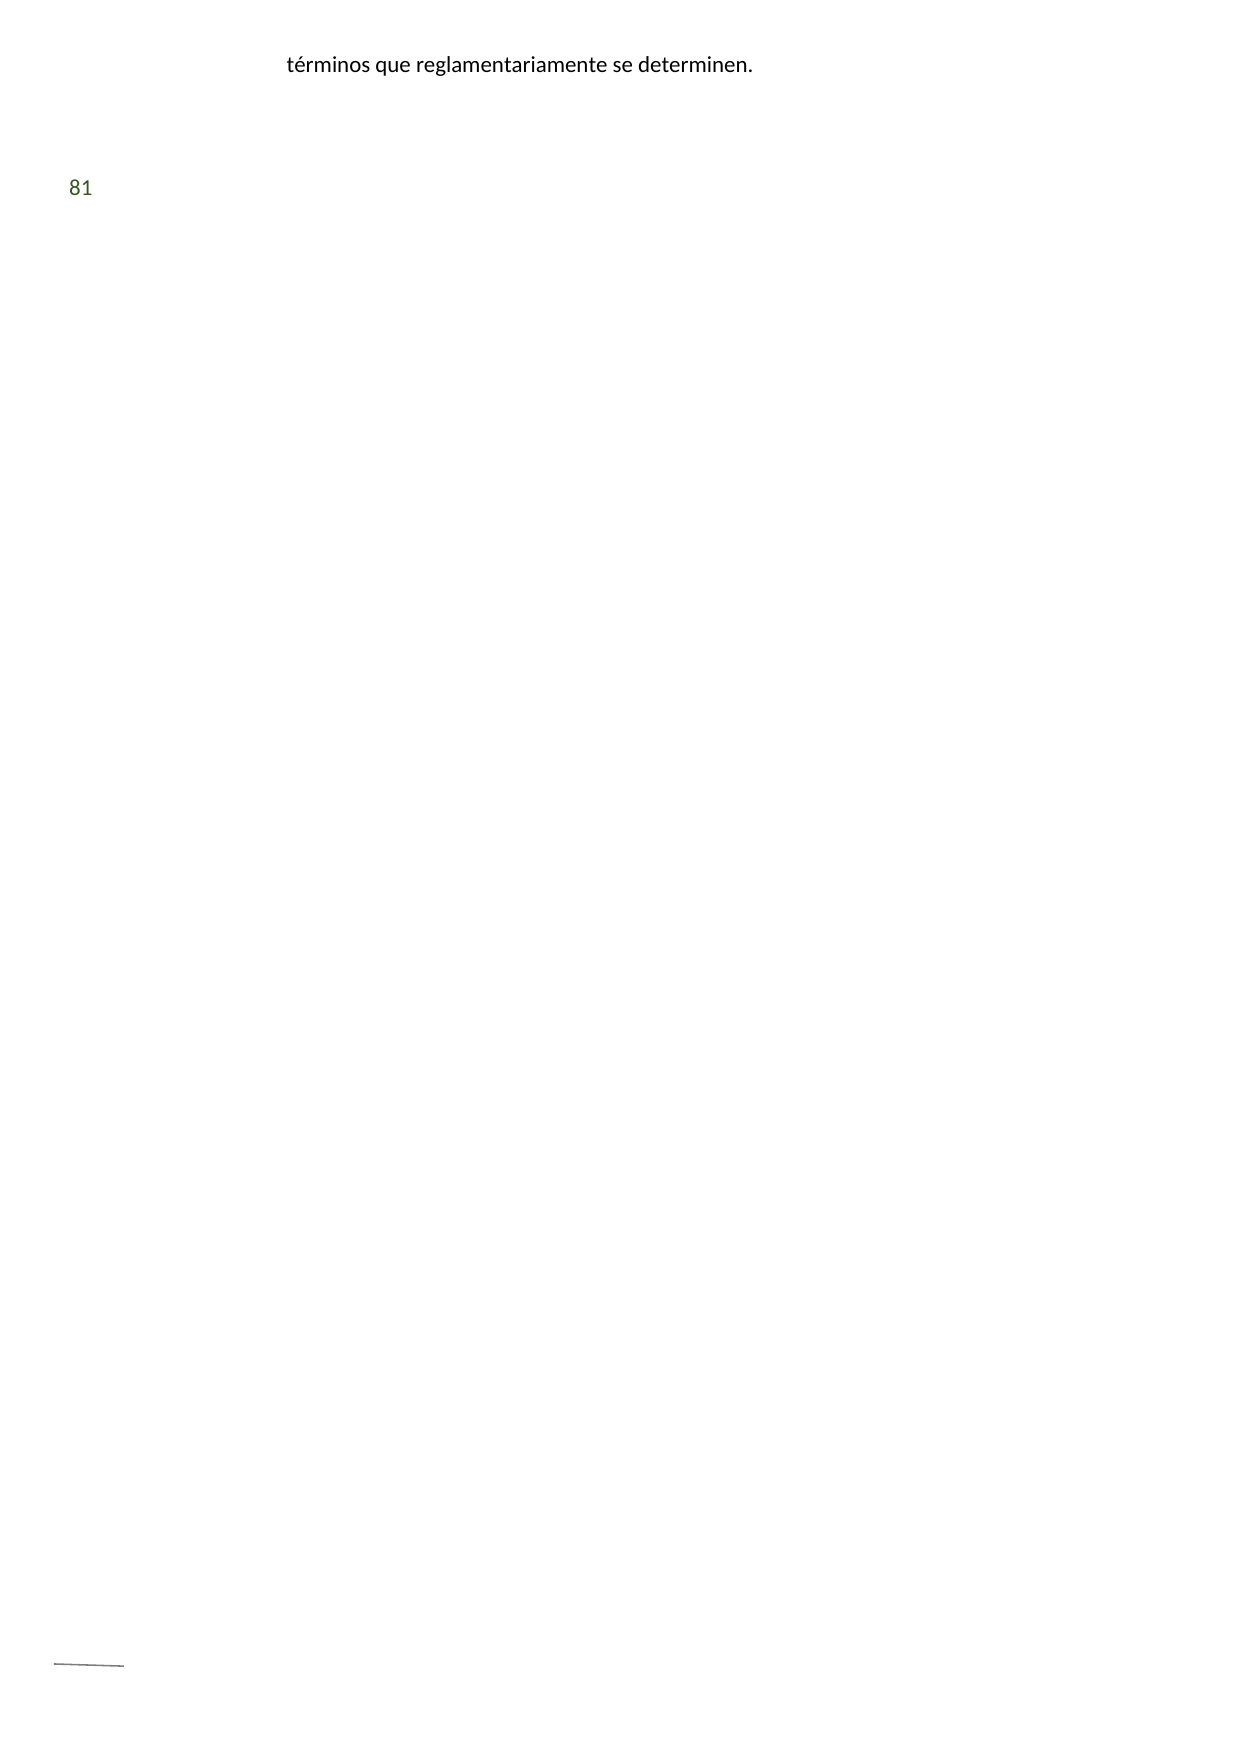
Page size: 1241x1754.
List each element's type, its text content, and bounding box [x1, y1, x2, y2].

text 81 [69, 174, 1066, 200]
list términos que reglamentariamente se determinen. [249, 50, 1066, 78]
